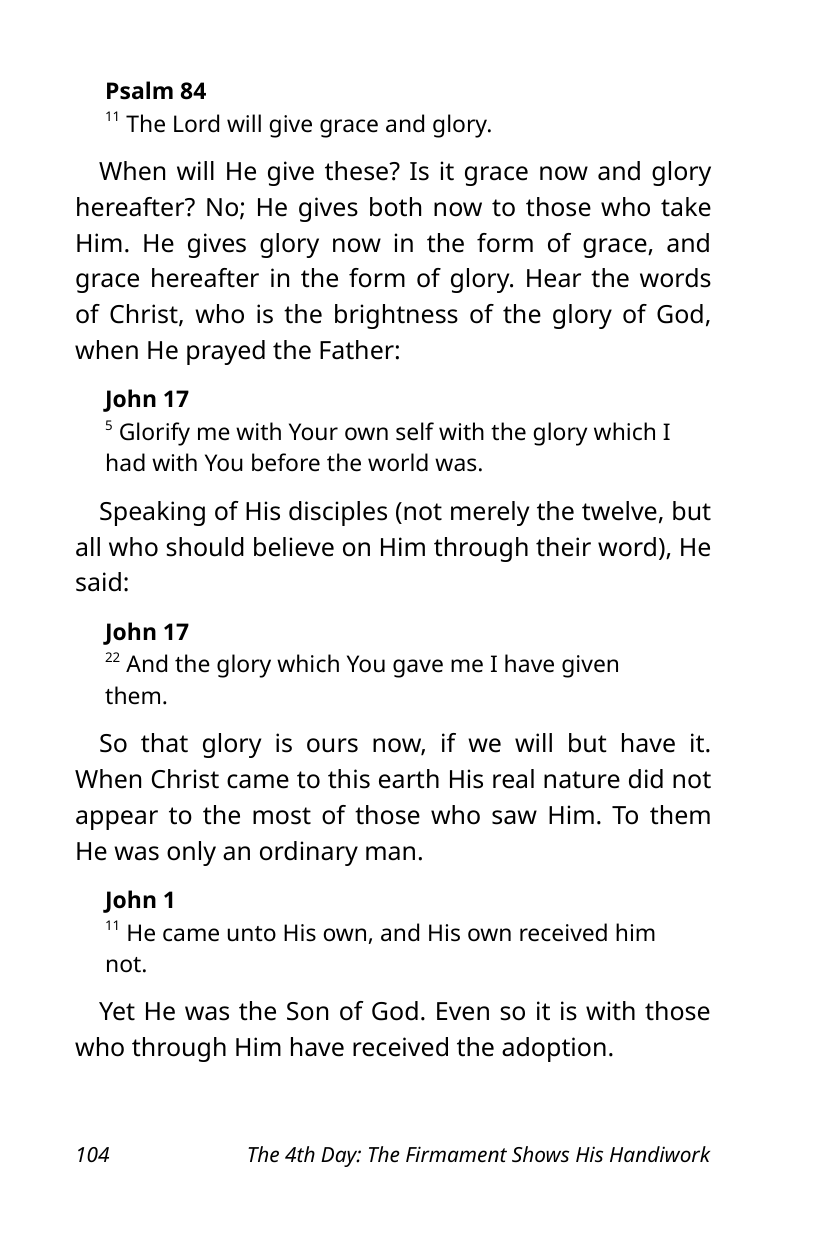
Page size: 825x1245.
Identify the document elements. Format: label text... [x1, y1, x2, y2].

text 11 He came unto His own, and His own received him not. [105, 917, 682, 979]
text When will He give these? Is it grace now and glory hereafter? No; He gives both now to those who take Him. He gives glory now in the form of grace, and grace hereafter in the form of glory. Hear the words of Christ, who is the brightness of the glory of God, when He prayed the Father: [75, 154, 712, 367]
text 5 Glorify me with Your own self with the glory which I had with You before the world was. [105, 416, 682, 478]
text Speaking of His disciples (not merely the twelve, but all who should believe on Him through their word), He said: [75, 493, 712, 599]
text John 1 [105, 884, 712, 915]
text Psalm 84 [105, 75, 712, 106]
text 22 And the glory which You gave me I have given them. [105, 648, 682, 711]
text John 17 [105, 383, 712, 414]
text 11 The Lord will give grace and glory. [105, 108, 682, 139]
text So that glory is ours now, if we will but have it. When Christ came to this earth His real nature did not appear to the most of those who saw Him. To them He was only an ordinary man. [75, 726, 712, 867]
text Yet He was the Son of God. Even so it is with those who through Him have received the adoption. [75, 994, 712, 1064]
text John 17 [105, 616, 712, 647]
